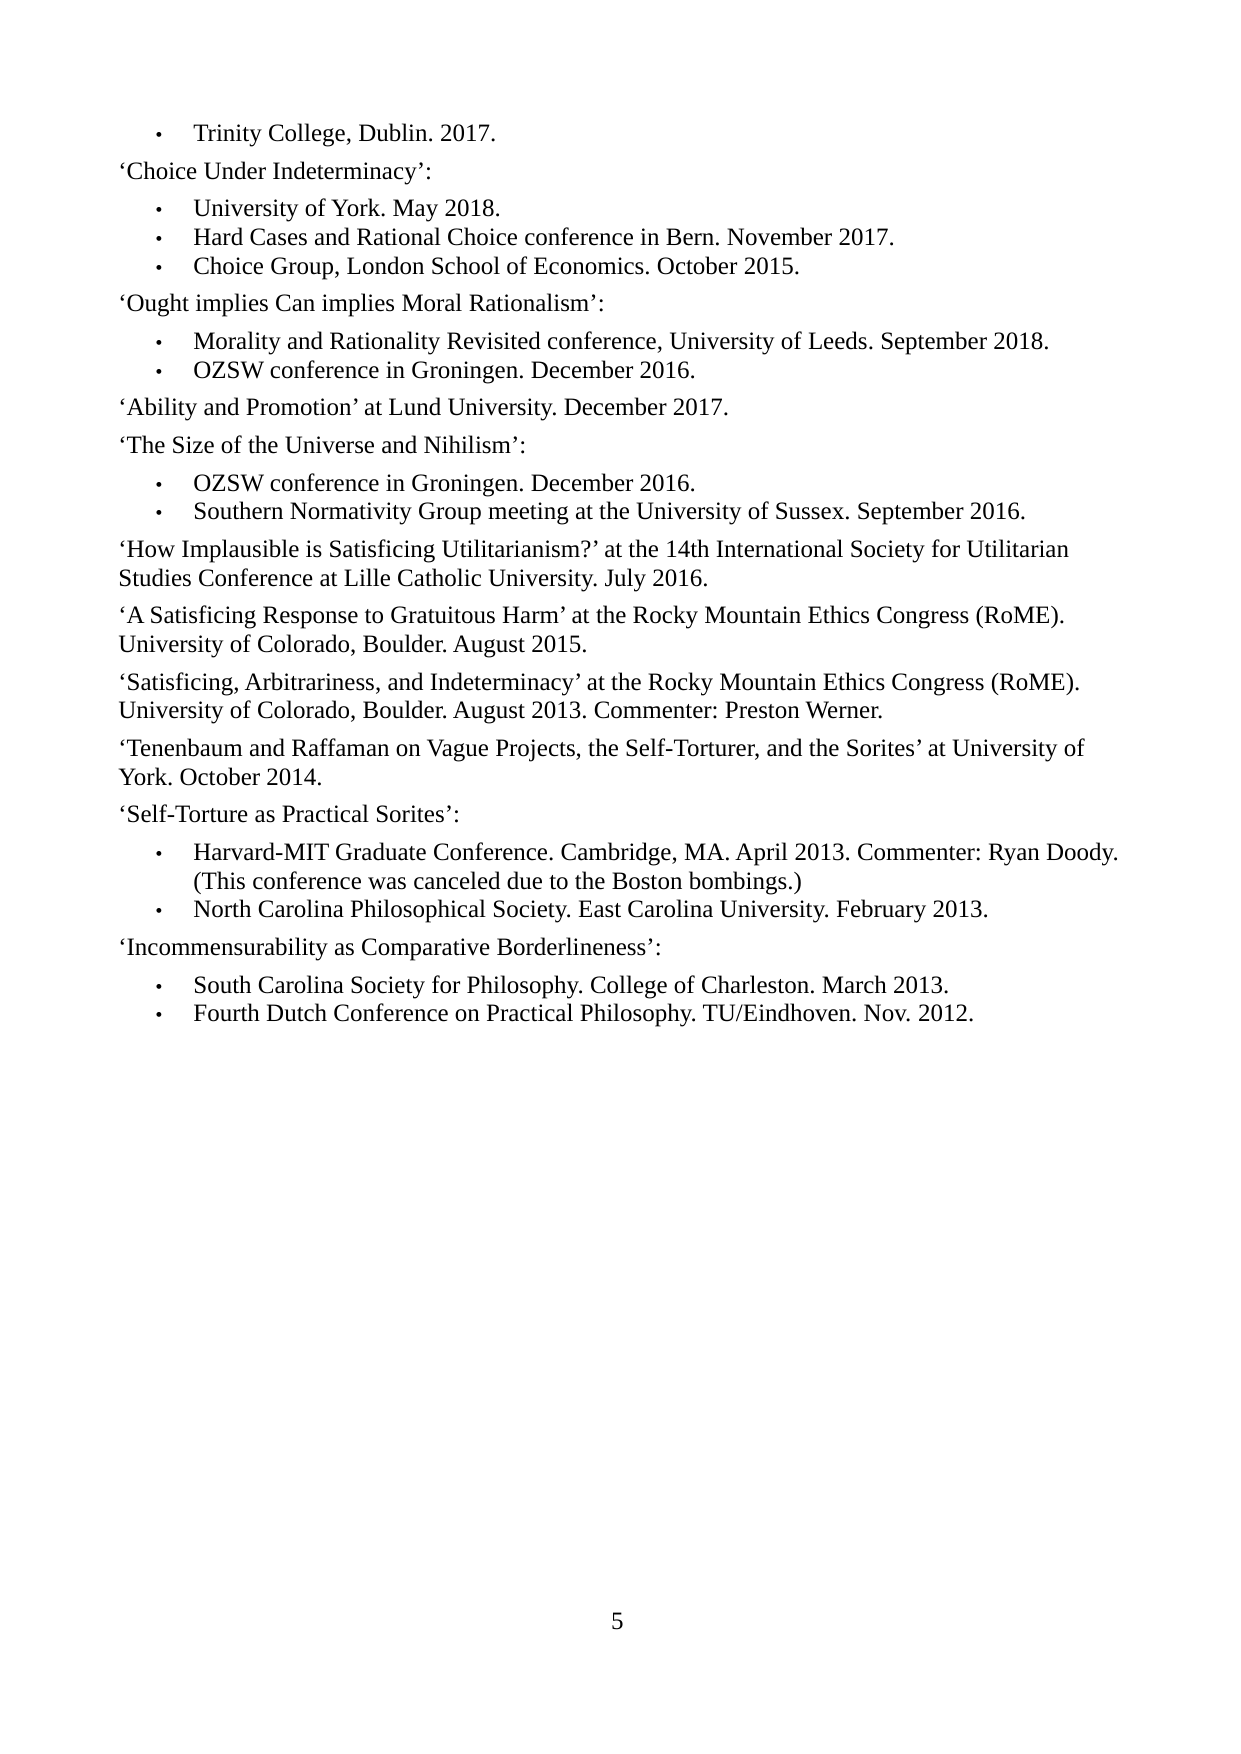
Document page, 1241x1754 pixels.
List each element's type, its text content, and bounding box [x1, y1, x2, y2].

list Harvard-MIT Graduate Conference. Cambridge, MA. April 2013. Commenter: Ryan Doody. (This conference was canceled due to the Boston bombings.) [156, 837, 1122, 894]
list OZSW conference in Groningen. December 2016. [156, 468, 1122, 496]
text ‘Choice Under Indeterminacy’: [118, 156, 1122, 184]
text ‘How Implausible is Satisficing Utilitarianism?’ at the 14th International Society for Utilitarian Studies Conference at Lille Catholic University. July 2016. [118, 534, 1122, 591]
text ‘The Size of the Universe and Nihilism’: [118, 430, 1122, 459]
list Hard Cases and Rational Choice conference in Bern. November 2017. [156, 222, 1122, 251]
list South Carolina Society for Philosophy. College of Charleston. March 2013. [156, 970, 1122, 998]
text ‘Tenenbaum and Raffaman on Vague Projects, the Self-Torturer, and the Sorites’ at University of York. October 2014. [118, 733, 1122, 791]
text ‘Ought implies Can implies Moral Rationalism’: [118, 288, 1122, 317]
list OZSW conference in Groningen. December 2016. [156, 355, 1122, 383]
text ‘A Satisficing Response to Gratuitous Harm’ at the Rocky Mountain Ethics Congress (RoME). University of Colorado, Boulder. August 2015. [118, 600, 1122, 658]
list Trinity College, Dublin. 2017. [156, 118, 1122, 147]
list Fourth Dutch Conference on Practical Philosophy. TU/Eindhoven. Nov. 2012. [156, 998, 1122, 1027]
text ‘Self-Torture as Practical Sorites’: [118, 799, 1122, 828]
list Morality and Rationality Revisited conference, University of Leeds. September 2018. [156, 326, 1122, 355]
text ‘Incommensurability as Comparative Borderlineness’: [118, 932, 1122, 961]
list Choice Group, London School of Economics. October 2015. [156, 251, 1122, 279]
text ‘Ability and Promotion’ at Lund University. December 2017. [118, 392, 1122, 421]
list North Carolina Philosophical Society. East Carolina University. February 2013. [156, 894, 1122, 923]
list Southern Normativity Group meeting at the University of Sussex. September 2016. [156, 496, 1122, 525]
list University of York. May 2018. [156, 193, 1122, 222]
text ‘Satisficing, Arbitrariness, and Indeterminacy’ at the Rocky Mountain Ethics Congress (RoME). University of Colorado, Boulder. August 2013. Commenter: Preston Werner. [118, 667, 1122, 724]
